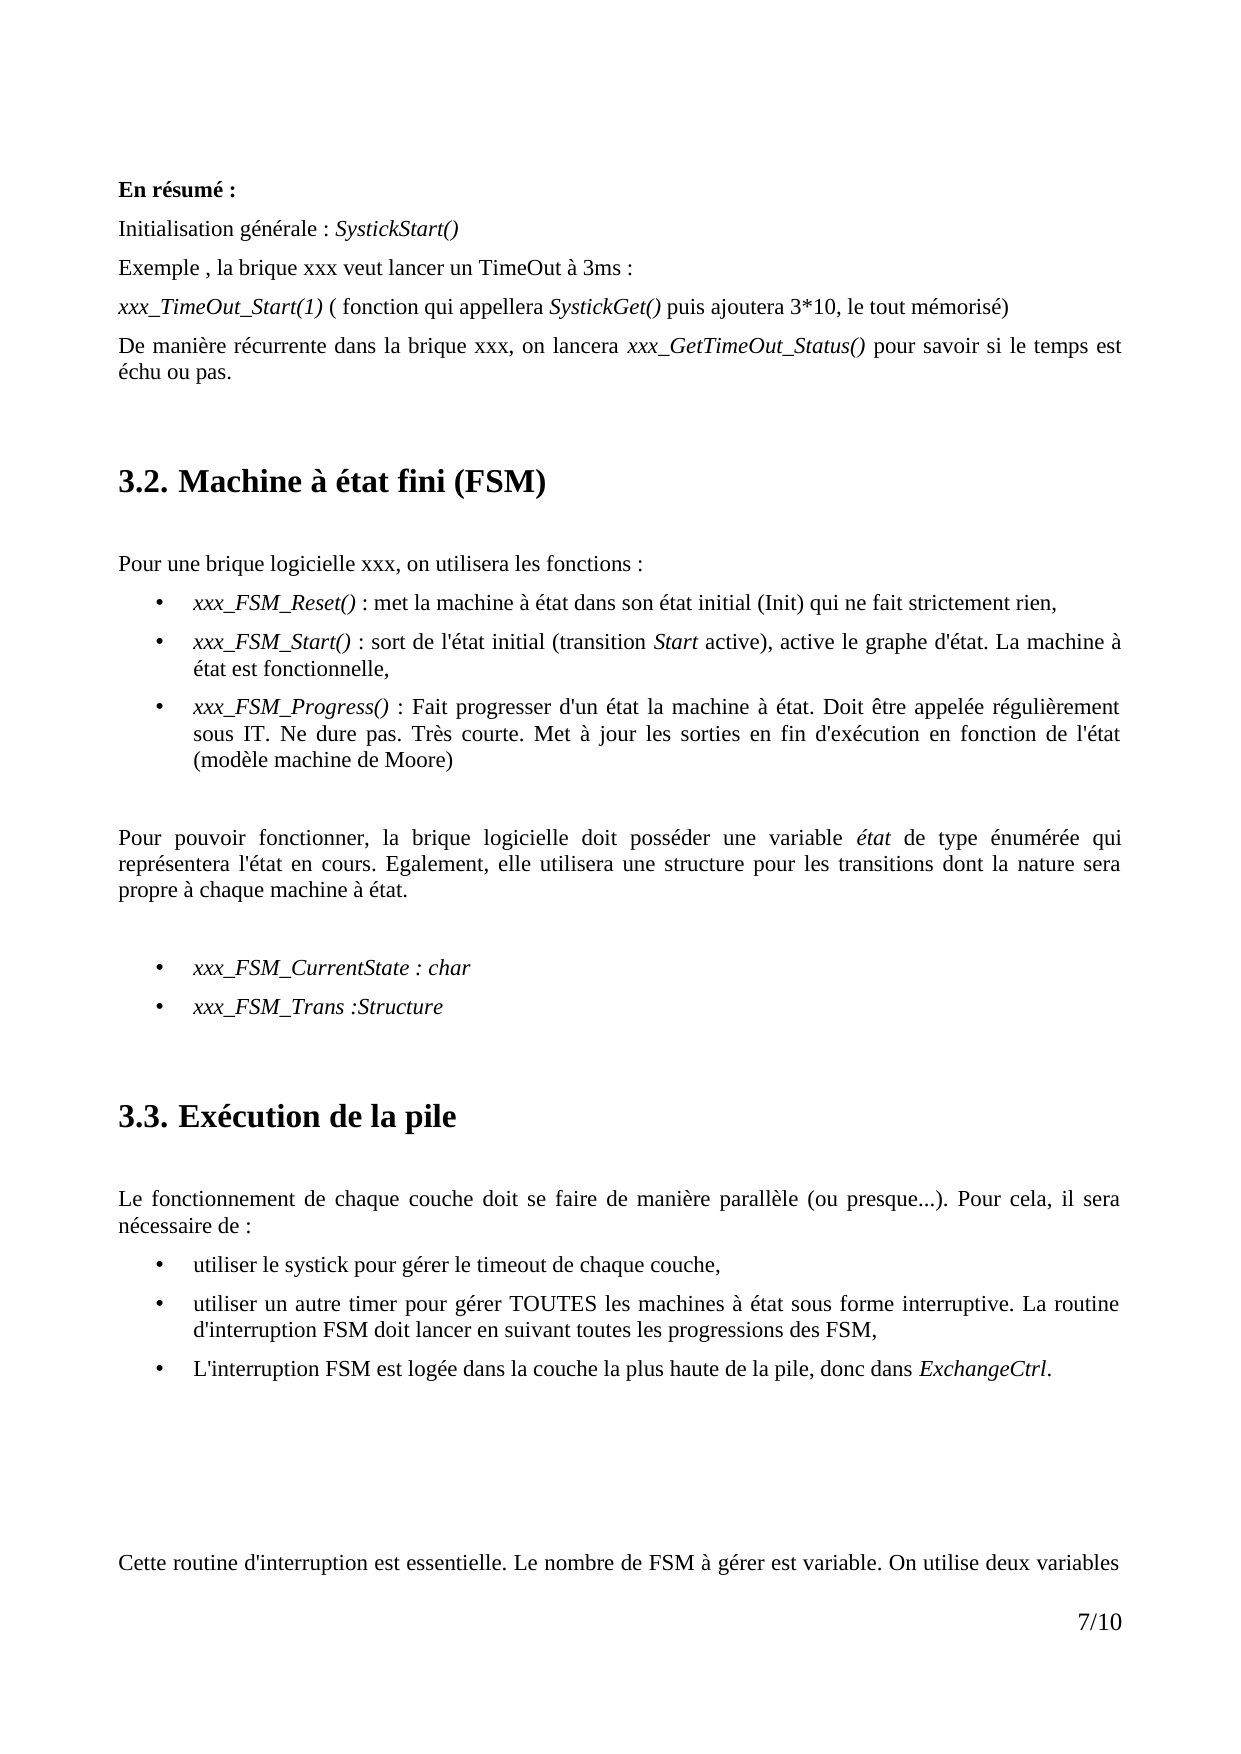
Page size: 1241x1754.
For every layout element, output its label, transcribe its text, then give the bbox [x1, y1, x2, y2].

list xxx_FSM_Progress() : Fait progresser d'un état la machine à état. Doit être appelée régulièrement sous IT. Ne dure pas. Très courte. Met à jour les sorties en fin d'exécution en fonction de l'état (modèle machine de Moore) [156, 693, 1122, 772]
text Le fonctionnement de chaque couche doit se faire de manière parallèle (ou presque...). Pour cela, il sera nécessaire de : [118, 1186, 1122, 1238]
list utiliser le systick pour gérer le timeout de chaque couche, [156, 1251, 1122, 1277]
text Cette routine d'interruption est essentielle. Le nombre de FSM à gérer est variable. On utilise deux variables [118, 1549, 1122, 1575]
list xxx_FSM_CurrentState : char [156, 954, 1122, 981]
text En résumé : [118, 176, 1122, 203]
text Pour une brique logicielle xxx, on utilisera les fonctions : [118, 551, 1122, 577]
list xxx_FSM_Start() : sort de l'état initial (transition Start active), active le graphe d'état. La machine à état est fonctionnelle, [156, 628, 1122, 681]
subtitle Exécution de la pile [118, 1096, 1122, 1134]
list L'interruption FSM est logée dans la couche la plus haute de la pile, donc dans ExchangeCtrl. [156, 1355, 1122, 1381]
list utiliser un autre timer pour gérer TOUTES les machines à état sous forme interruptive. La routine d'interruption FSM doit lancer en suivant toutes les progressions des FSM, [156, 1289, 1122, 1342]
text De manière récurrente dans la brique xxx, on lancera xxx_GetTimeOut_Status() pour savoir si le temps est échu ou pas. [118, 332, 1122, 384]
list xxx_FSM_Trans :Structure [156, 993, 1122, 1019]
list xxx_FSM_Reset() : met la machine à état dans son état initial (Init) qui ne fait strictement rien, [156, 589, 1122, 616]
text xxx_TimeOut_Start(1) ( fonction qui appellera SystickGet() puis ajoutera 3*10, le tout mémorisé) [118, 293, 1122, 319]
text Pour pouvoir fonctionner, la brique logicielle doit posséder une variable état de type énumérée qui représentera l'état en cours. Egalement, elle utilisera une structure pour les transitions dont la nature sera propre à chaque machine à état. [118, 824, 1122, 903]
text Exemple , la brique xxx veut lancer un TimeOut à 3ms : [118, 254, 1122, 280]
subtitle Machine à état fini (FSM) [118, 461, 1122, 499]
text Initialisation générale : SystickStart() [118, 215, 1122, 242]
